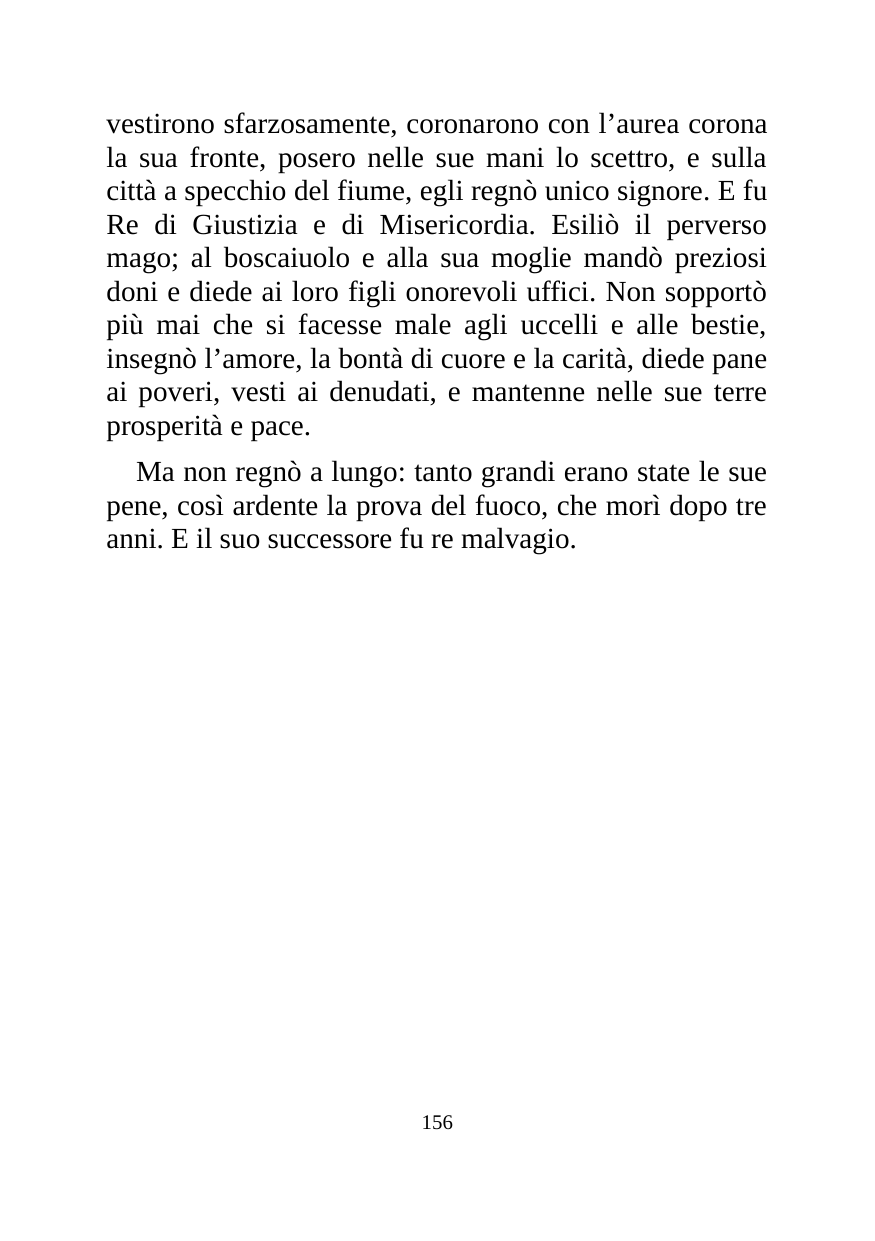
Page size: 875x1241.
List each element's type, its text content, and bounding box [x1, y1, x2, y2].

text vestirono sfarzosamente, coronarono con l’aurea corona la sua fronte, posero nelle sue mani lo scettro, e sulla città a specchio del fiume, egli regnò unico signore. E fu Re di Giustizia e di Misericordia. Esiliò il perverso mago; al boscaiuolo e alla sua moglie mandò preziosi doni e diede ai loro figli onorevoli uffici. Non sopportò più mai che si facesse male agli uccelli e alle bestie, insegnò l’amore, la bontà di cuore e la carità, diede pane ai poveri, vesti ai denudati, e mantenne nelle sue terre prosperità e pace. [106, 106, 768, 442]
text Ma non regnò a lungo: tanto grandi erano state le sue pene, così ardente la prova del fuoco, che morì dopo tre anni. E il suo successore fu re malvagio. [106, 454, 768, 555]
